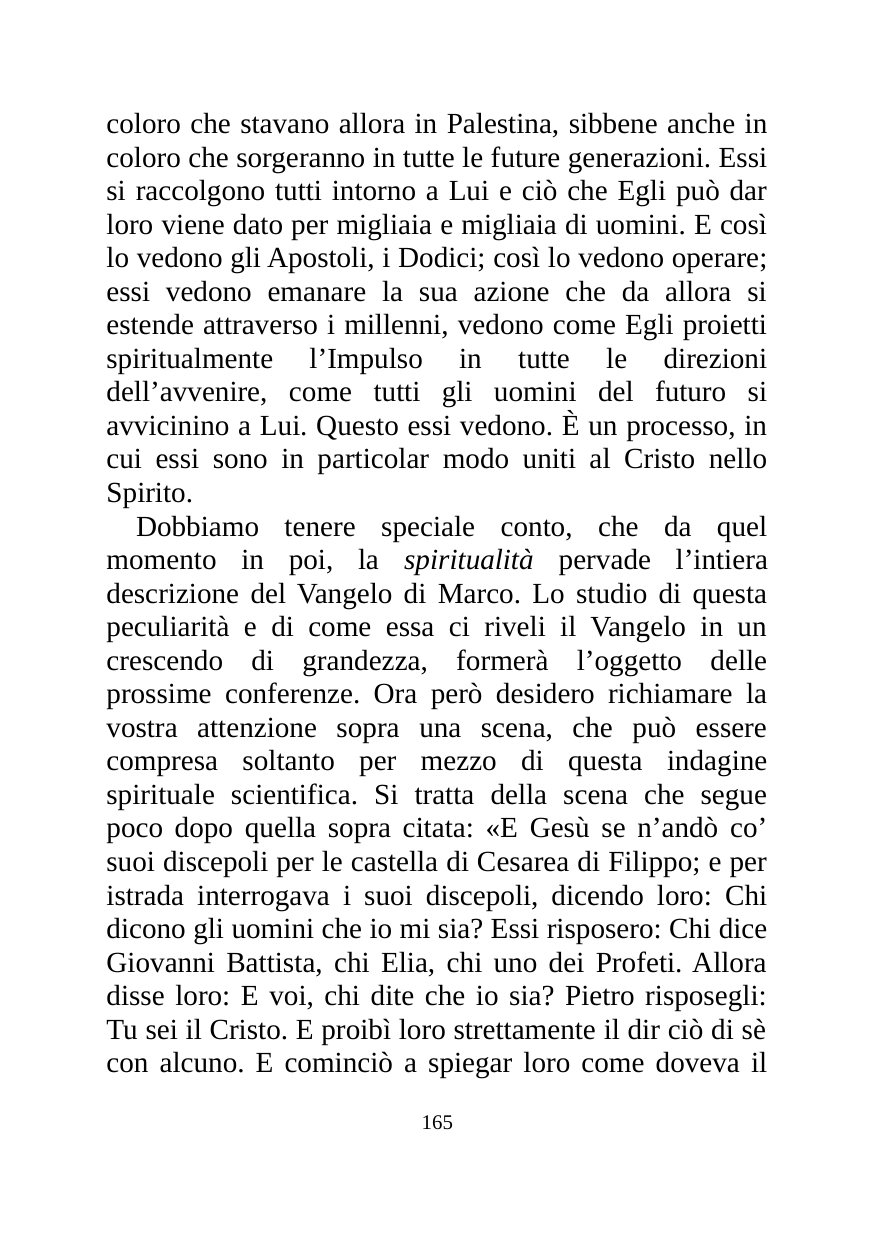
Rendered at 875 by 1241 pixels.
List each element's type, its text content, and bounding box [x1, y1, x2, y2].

text Dobbiamo tenere speciale conto, che da quel momento in poi, la spiritualità pervade l’intiera descrizione del Vangelo di Marco. Lo studio di questa peculiarità e di come essa ci riveli il Vangelo in un crescendo di grandezza, formerà l’oggetto delle prossime conferenze. Ora però desidero richiamare la vostra attenzione sopra una scena, che può essere compresa soltanto per mezzo di questa indagine spirituale scientifica. Si tratta della scena che segue poco dopo quella sopra citata: «E Gesù se n’andò co’ suoi discepoli per le castella di Cesarea di Filippo; e per istrada interrogava i suoi discepoli, dicendo loro: Chi dicono gli uomini che io mi sia? Essi risposero: Chi dice Giovanni Battista, chi Elia, chi uno dei Profeti. Allora disse loro: E voi, chi dite che io sia? Pietro risposegli: Tu sei il Cristo. E proibì loro strettamente il dir ciò di sè con alcuno. E cominciò a spiegar loro come doveva il [106, 509, 768, 1079]
text coloro che stavano allora in Palestina, sibbene anche in coloro che sorgeranno in tutte le future generazioni. Essi si raccolgono tutti intorno a Lui e ciò che Egli può dar loro viene dato per migliaia e migliaia di uomini. E così lo vedono gli Apostoli, i Dodici; così lo vedono operare; essi vedono emanare la sua azione che da allora si estende attraverso i millenni, vedono come Egli proietti spiritualmente l’Impulso in tutte le direzioni dell’avvenire, come tutti gli uomini del futuro si avvicinino a Lui. Questo essi vedono. È un processo, in cui essi sono in particolar modo uniti al Cristo nello Spirito. [106, 106, 768, 509]
